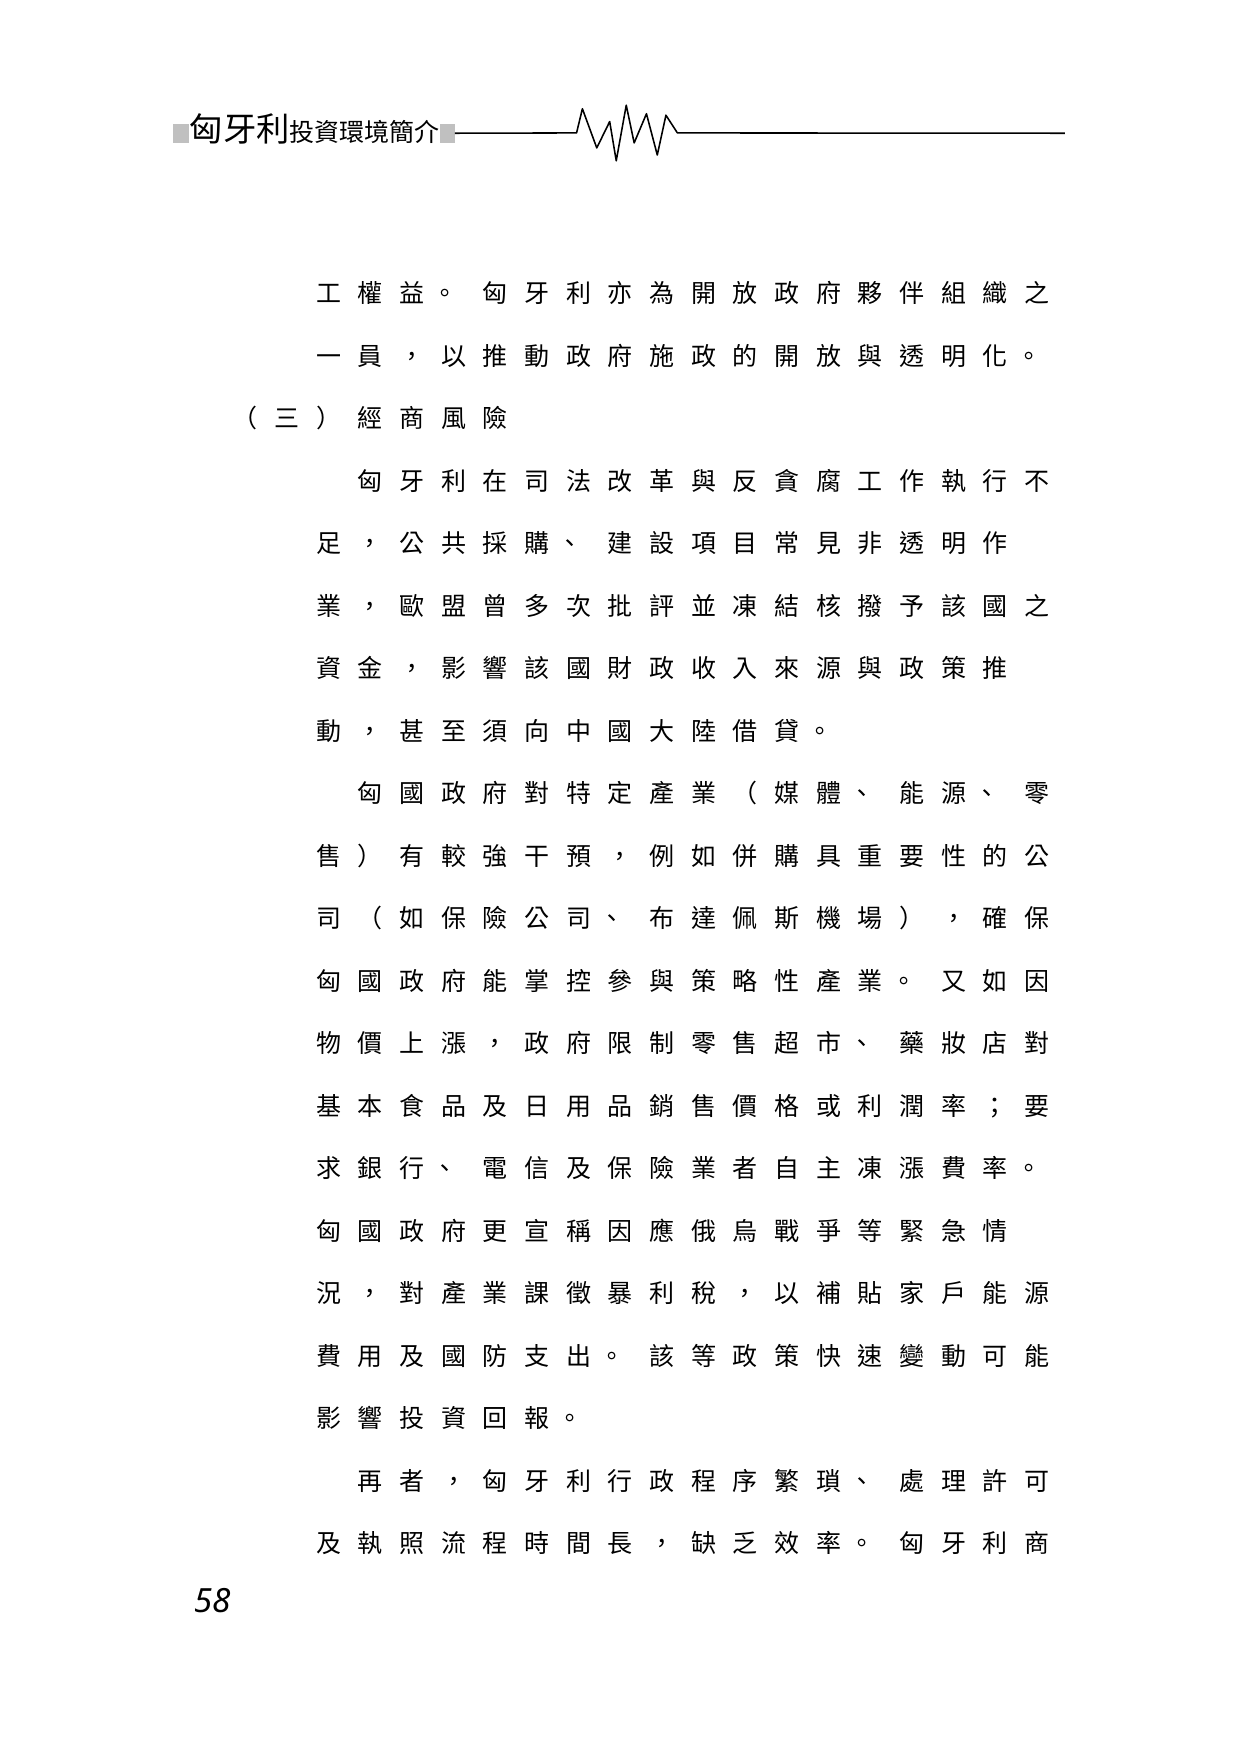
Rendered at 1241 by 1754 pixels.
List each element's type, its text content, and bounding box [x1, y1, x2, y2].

text 匈國政府對特定產業（媒體、能源、零售）有較強干預，例如併購具重要性的公司（如保險公司、布達佩斯機場），確保匈國政府能掌控參與策略性產業。又如因物價上漲，政府限制零售超市、藥妝店對基本食品及日用品銷售價格或利潤率；要求銀行、電信及保險業者自主凍漲費率。匈國政府更宣稱因應俄烏戰爭等緊急情況，對產業課徵暴利稅，以補貼家戶能源費用及國防支出。該等政策快速變動可能影響投資回報。 [281, 750, 1058, 1438]
text （三）經商風險 [207, 375, 1058, 438]
text 再者，匈牙利行政程序繁瑣、處理許可及執照流程時間長，缺乏效率。匈牙利商 [281, 1438, 1058, 1563]
text 匈牙利在司法改革與反貪腐工作執行不足，公共採購、建設項目常見非透明作業，歐盟曾多次批評並凍結核撥予該國之資金，影響該國財政收入來源與政策推動，甚至須向中國大陸借貸。 [281, 438, 1058, 750]
text 工權益。匈牙利亦為開放政府夥伴組織之一員，以推動政府施政的開放與透明化。 [281, 250, 1058, 375]
